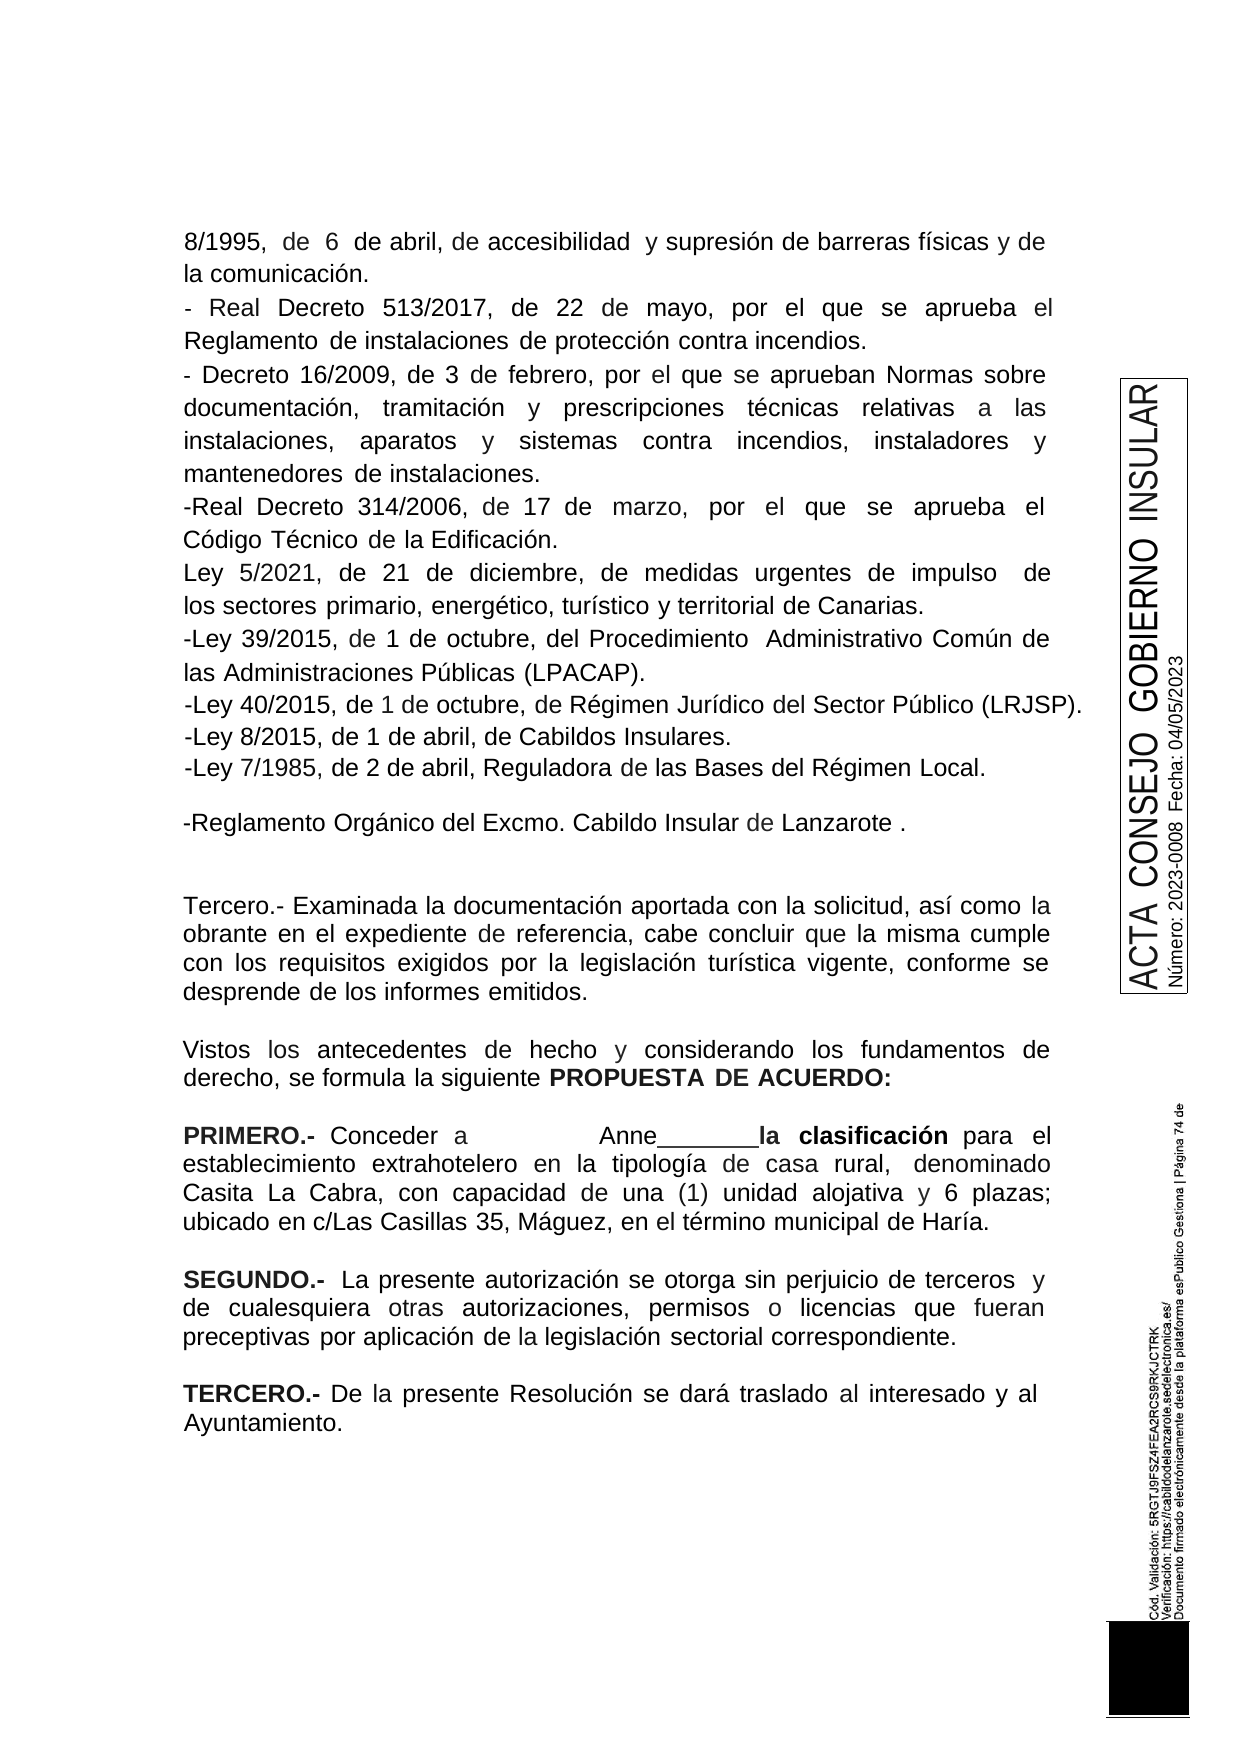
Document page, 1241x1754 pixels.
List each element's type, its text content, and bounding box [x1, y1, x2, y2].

text 8/1995, de 6 de abril, de accesibilidad y supresión de barreras físicas y de la comunicación. [183, 227, 1046, 288]
text -Reglamento Orgánico del Excmo. Cabildo Insular de Lanzarote . [183, 807, 1120, 836]
text -Ley 40/2015, de 1 de octubre, de Régimen Jurídico del Sector Público (LRJSP). [184, 691, 1120, 719]
list Número: 2023-0008 Fecha: 04/05/2023 [1165, 382, 1185, 992]
text -Real Decreto 314/2006, de 17 de marzo, por el que se aprueba el Código Técnico de la Edificación. [183, 492, 1046, 554]
text SEGUNDO.- La presente autorización se otorga sin perjuicio de terceros y de cualesquiera otras autorizaciones, permisos o licencias que fueran preceptivas por aplicación de la legislación sectorial correspondiente. [182, 1264, 1045, 1351]
list ACTA CONSEJO GOBIERNO INSULAR [1121, 380, 1164, 992]
list Real Decreto 513/2017, de 22 de mayo, por el que se aprueba el Reglamento de instalaciones de protección contra incendios. [183, 293, 1053, 355]
list Decreto 16/2009, de 3 de febrero, por el que se aprueban Normas sobre documentación, tramitación y prescripciones técnicas relativas a las instalaciones, aparatos y sistemas contra incendios, instaladores y mantenedores de instalaciones. [183, 359, 1047, 487]
picture [1109, 1622, 1189, 1715]
text -Ley 7/1985, de 2 de abril, Reguladora de las Bases del Régimen Local. [184, 753, 1120, 782]
text Vistos los antecedentes de hecho y considerando los fundamentos de derecho, se formula la siguiente PROPUESTA DE ACUERDO: [182, 1034, 1050, 1092]
picture [1148, 1103, 1186, 1620]
text -Ley 8/2015, de 1 de abril, de Cabildos Insulares. [184, 721, 1120, 750]
text Ley 5/2021, de 21 de diciembre, de medidas urgentes de impulso de los sectores primario, energético, turístico y territorial de Canarias. [183, 558, 1051, 620]
text PRIMERO.- Conceder a Anne la clasificación para el establecimiento extrahotelero en la tipología de casa rural, denominado Casita La Cabra, con capacidad de una (1) unidad alojativa y 6 plazas; ubicado en c/Las Casillas 35, Máguez, en el término municipal de Haría. [182, 1121, 1051, 1236]
text TERCERO.- De la presente Resolución se dará traslado al interesado y al Ayuntamiento. [183, 1380, 1038, 1436]
text Tercero.- Examinada la documentación aportada con la solicitud, así como la obrante en el expediente de referencia, cabe concluir que la misma cumple con los requisitos exigidos por la legislación turística vigente, conforme se desprende de los informes emitidos. [183, 891, 1051, 1006]
text -Ley 39/2015, de 1 de octubre, del Procedimiento Administrativo Común de las Administraciones Públicas (LPACAP). [183, 624, 1050, 686]
